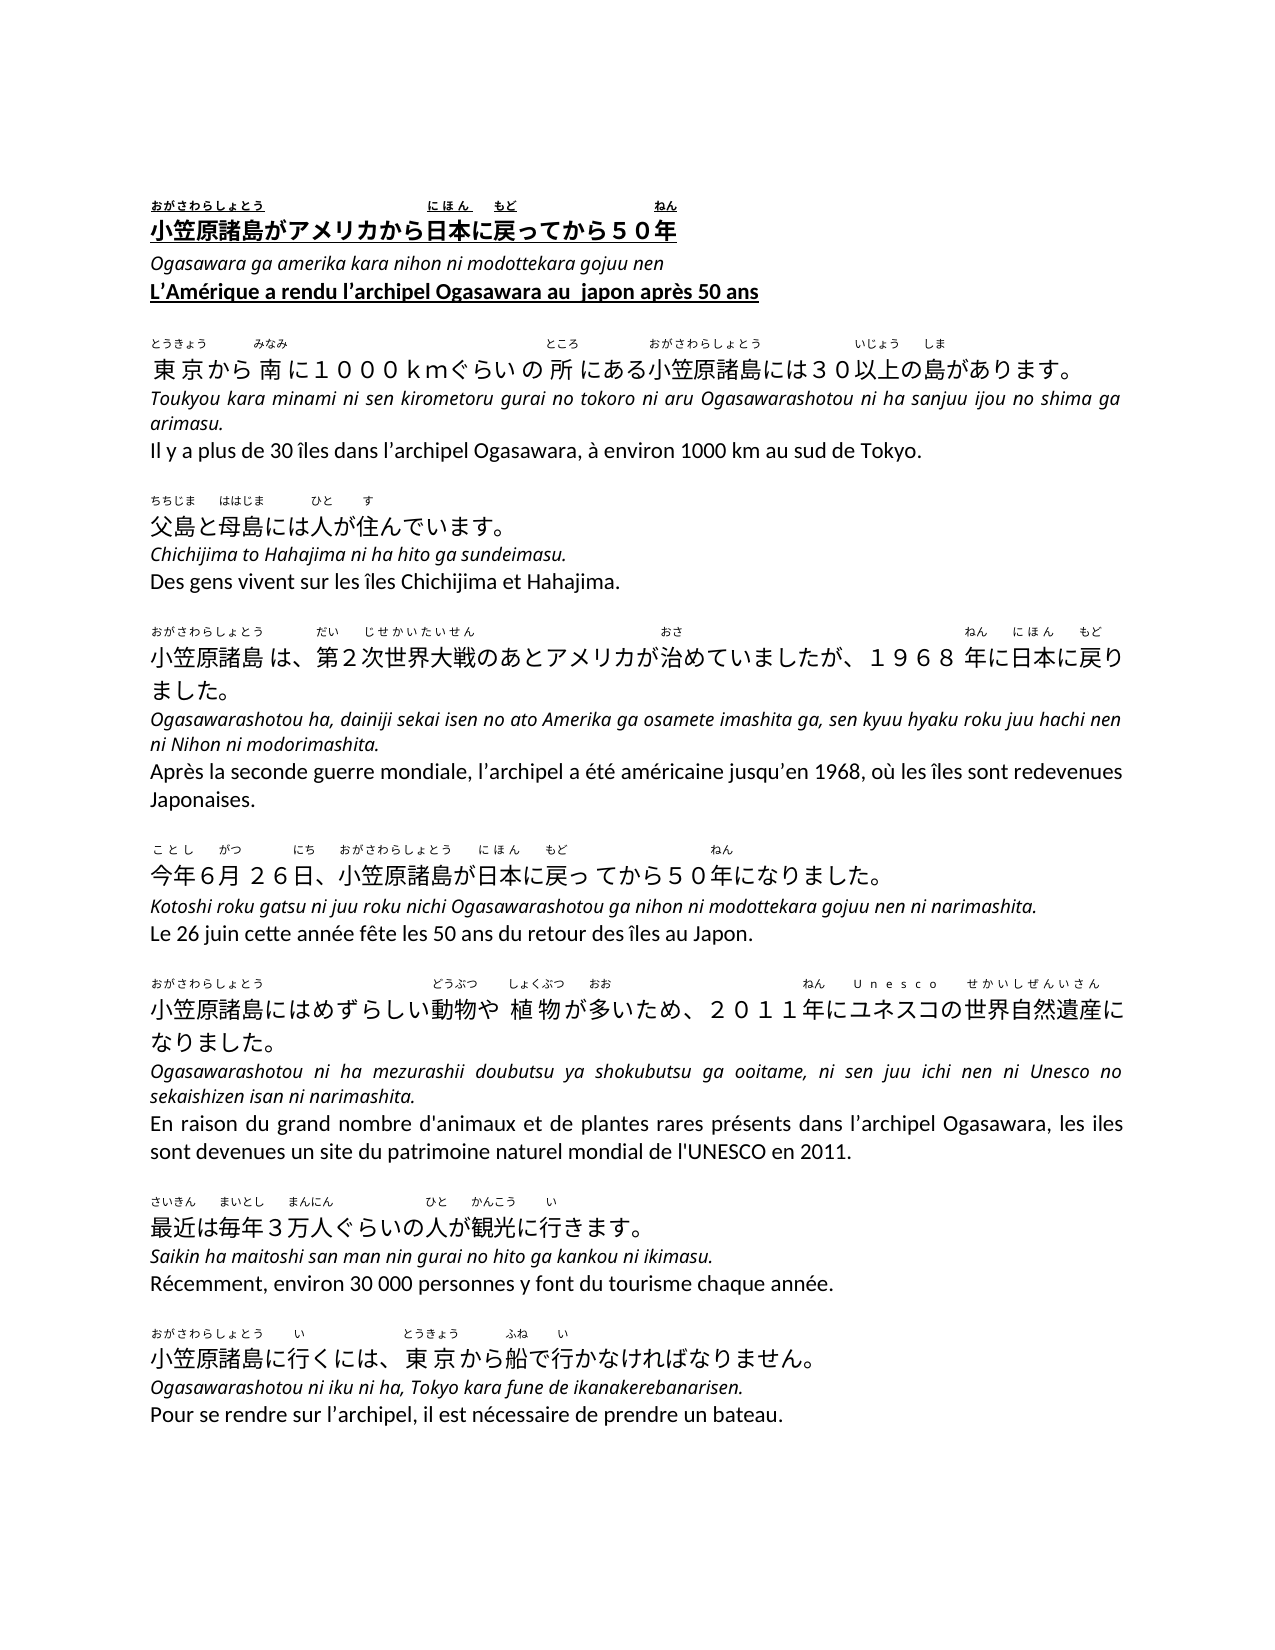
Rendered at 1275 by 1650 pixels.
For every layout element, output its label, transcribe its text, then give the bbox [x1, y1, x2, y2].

text 今年ことし６月がつ ２６日にち、小笠原諸島おがさわらしょとうが日本にほんに戻もどっ てから５０年ねんになりました。 [150, 841, 1125, 891]
text 父島ちちじまと母島ははじまには人ひとが住すんでいます。 [150, 492, 1125, 542]
text Des gens vivent sur les îles Chichijima et Hahajima. [150, 567, 1125, 595]
text Saikin ha maitoshi san man nin gurai no hito ga kankou ni ikimasu. [150, 1243, 1125, 1269]
text Ogasawarashotou ha, dainiji sekai isen no ato Amerika ga osamete imashita ga, sen kyuu hyaku roku juu hachi nen ni Nihon ni modorimashita. [150, 706, 1125, 757]
text L’Amérique a rendu l’archipel Ogasawara au japon après 50 ans [150, 277, 1125, 305]
text Ogasawara ga amerika kara nihon ni modottekara gojuu nen [150, 250, 1125, 275]
text Pour se rendre sur l’archipel, il est nécessaire de prendre un bateau. [150, 1400, 1125, 1428]
text Le 26 juin cette année fête les 50 ans du retour des îles au Japon. [150, 919, 1125, 947]
text Chichijima to Hahajima ni ha hito ga sundeimasu. [150, 542, 1125, 567]
text Il y a plus de 30 îles dans l’archipel Ogasawara, à environ 1000 km au sud de Tokyo. [150, 436, 1125, 464]
text Ogasawarashotou ni ha mezurashii doubutsu ya shokubutsu ga ooitame, ni sen juu ichi nen ni Unesco no sekaishizen isan ni narimashita. [150, 1058, 1125, 1109]
text Récemment, environ 30 000 personnes y font du tourisme chaque année. [150, 1269, 1125, 1297]
text 小笠原諸島おがさわらしょとうがアメリカから日本にほんに戻もどってから５０年ねん [150, 197, 1125, 246]
text En raison du grand nombre d'animaux et de plantes rares présents dans l’archipel Ogasawara, les iles sont devenues un site du patrimoine naturel mondial de l'UNESCO en 2011. [150, 1109, 1125, 1165]
text Après la seconde guerre mondiale, l’archipel a été américaine jusqu’en 1968, où les îles sont redevenues Japonaises. [150, 757, 1125, 813]
text Ogasawarashotou ni iku ni ha, Tokyo kara fune de ikanakerebanarisen. [150, 1374, 1125, 1400]
text Toukyou kara minami ni sen kirometoru gurai no tokoro ni aru Ogasawarashotou ni ha sanjuu ijou no shima ga arimasu. [150, 385, 1125, 436]
text 小笠原諸島おがさわらしょとうに行いくには、東京とうきょうから船ふねで行いかなければなりません。 [150, 1325, 1125, 1374]
text 最近さいきんは毎年まいとし３万人まんにんぐらいの人ひとが観光かんこうに行いきます。 [150, 1193, 1125, 1243]
text 東京とうきょうから南みなみに１０００ｋｍぐらい の所ところにある小笠原諸島おがさわらしょとうには３０以上いじょうの島しまがあります。 [150, 335, 1125, 385]
text 小笠原諸島おがさわらしょとうにはめずらしい動物どうぶつや 植物しょくぶつが多おおいため、２０１１年ねんにユネスコUnescoの世界自然遺産せかいしぜんいさんになりました。 [150, 975, 1125, 1058]
text Kotoshi roku gatsu ni juu roku nichi Ogasawarashotou ga nihon ni modottekara gojuu nen ni narimashita. [150, 891, 1125, 919]
text 小笠原諸島おがさわらしょとう は、第だい２次世界大戦じせかいたいせんのあとアメリカが治おさめていましたが、１９６８ 年ねんに日本にほんに戻もどりました。 [150, 623, 1125, 706]
